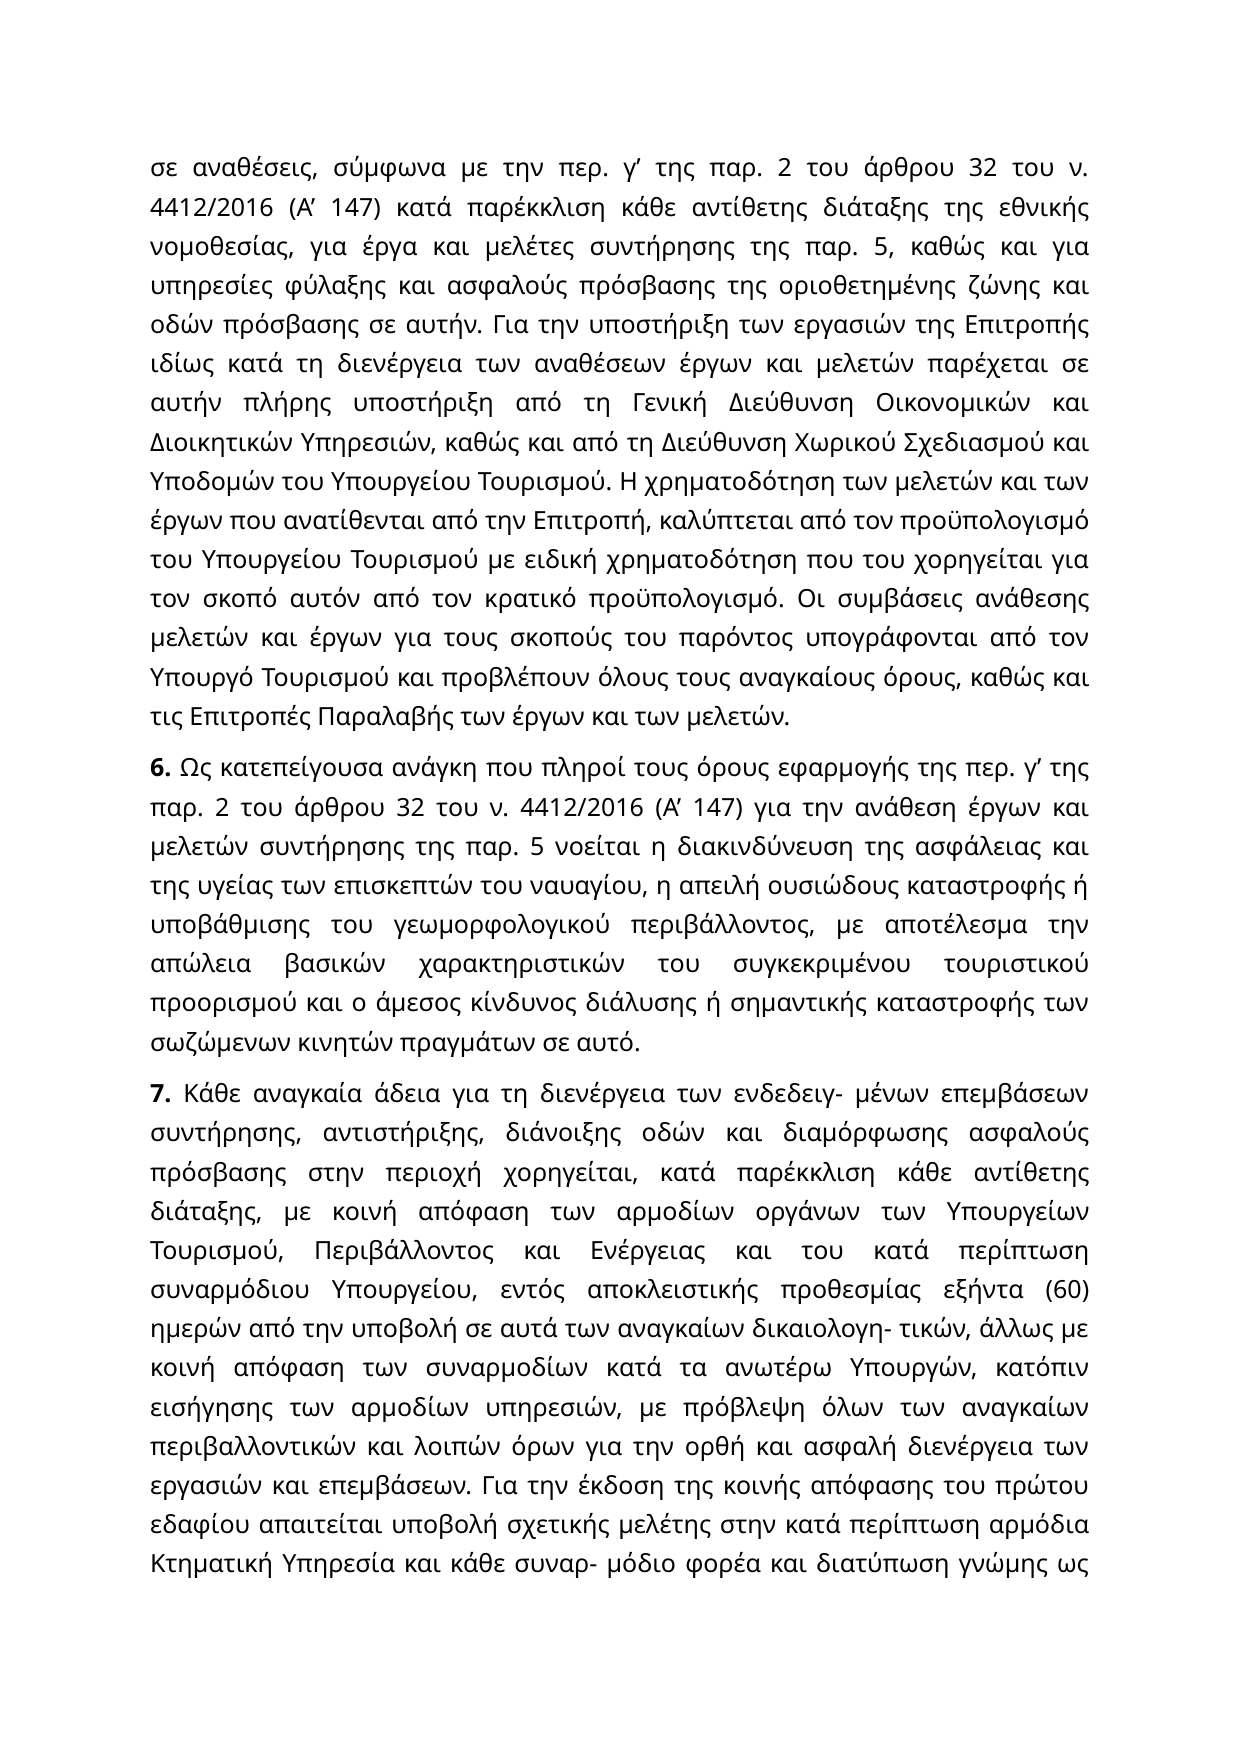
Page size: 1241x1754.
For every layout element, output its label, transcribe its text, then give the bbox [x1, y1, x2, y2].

text 6. Ως κατεπείγουσα ανάγκη που πληροί τους όρους εφαρμογής της περ. γ’ της παρ. 2 του άρθρου 32 του ν. 4412/2016 (Α’ 147) για την ανάθεση έργων και μελετών συντήρησης της παρ. 5 νοείται η διακινδύνευση της ασφάλειας και της υγείας των επισκεπτών του ναυαγίου, η απειλή ουσιώδους καταστροφής ή υποβάθμισης του γεωμορφολογικού περιβάλλοντος, με αποτέλεσμα την απώλεια βασικών χαρακτηριστικών του συγκεκριμένου τουριστικού προορισμού και ο άμεσος κίνδυνος διάλυσης ή σημαντικής καταστροφής των σωζώμενων κινητών πραγμάτων σε αυτό. [150, 750, 1090, 1058]
text σε αναθέσεις, σύμφωνα με την περ. γ’ της παρ. 2 του άρθρου 32 του ν. 4412/2016 (Α’ 147) κατά παρέκκλιση κάθε αντίθετης διάταξης της εθνικής νομοθεσίας, για έργα και μελέτες συντήρησης της παρ. 5, καθώς και για υπηρεσίες φύλαξης και ασφαλούς πρόσβασης της οριοθετημένης ζώνης και οδών πρόσβασης σε αυτήν. Για την υποστήριξη των εργασιών της Επιτροπής ιδίως κατά τη διενέργεια των αναθέσεων έργων και μελετών παρέχεται σε αυτήν πλήρης υποστήριξη από τη Γενική Διεύθυνση Οικονομικών και Διοικητικών Υπηρεσιών, καθώς και από τη Διεύθυνση Χωρικού Σχεδιασμού και Υποδομών του Υπουργείου Τουρισμού. Η χρηματοδότηση των μελετών και των έργων που ανατίθενται από την Επιτροπή, καλύπτεται από τον προϋπολογισμό του Υπουργείου Τουρισμού με ειδική χρηματοδότηση που του χορηγείται για τον σκοπό αυτόν από τον κρατικό προϋπολογισμό. Οι συμβάσεις ανάθεσης μελετών και έργων για τους σκοπούς του παρόντος υπογράφονται από τον Υπουργό Τουρισμού και προβλέπουν όλους τους αναγκαίους όρους, καθώς και τις Επιτροπές Παραλαβής των έργων και των μελετών. [150, 150, 1090, 732]
text 7. Κάθε αναγκαία άδεια για τη διενέργεια των ενδεδειγ- μένων επεμβάσεων συντήρησης, αντιστήριξης, διάνοιξης οδών και διαμόρφωσης ασφαλούς πρόσβασης στην περιοχή χορηγείται, κατά παρέκκλιση κάθε αντίθετης διάταξης, με κοινή απόφαση των αρμοδίων οργάνων των Υπουργείων Τουρισμού, Περιβάλλοντος και Ενέργειας και του κατά περίπτωση συναρμόδιου Υπουργείου, εντός αποκλειστικής προθεσμίας εξήντα (60) ημερών από την υποβολή σε αυτά των αναγκαίων δικαιολογη- τικών, άλλως με κοινή απόφαση των συναρμοδίων κατά τα ανωτέρω Υπουργών, κατόπιν εισήγησης των αρμοδίων υπηρεσιών, με πρόβλεψη όλων των αναγκαίων περιβαλλοντικών και λοιπών όρων για την ορθή και ασφαλή διενέργεια των εργασιών και επεμβάσεων. Για την έκδοση της κοινής απόφασης του πρώτου εδαφίου απαιτείται υποβολή σχετικής μελέτης στην κατά περίπτωση αρμόδια Κτηματική Υπηρεσία και κάθε συναρ- μόδιο φορέα και διατύπωση γνώμης ως [150, 1076, 1090, 1580]
